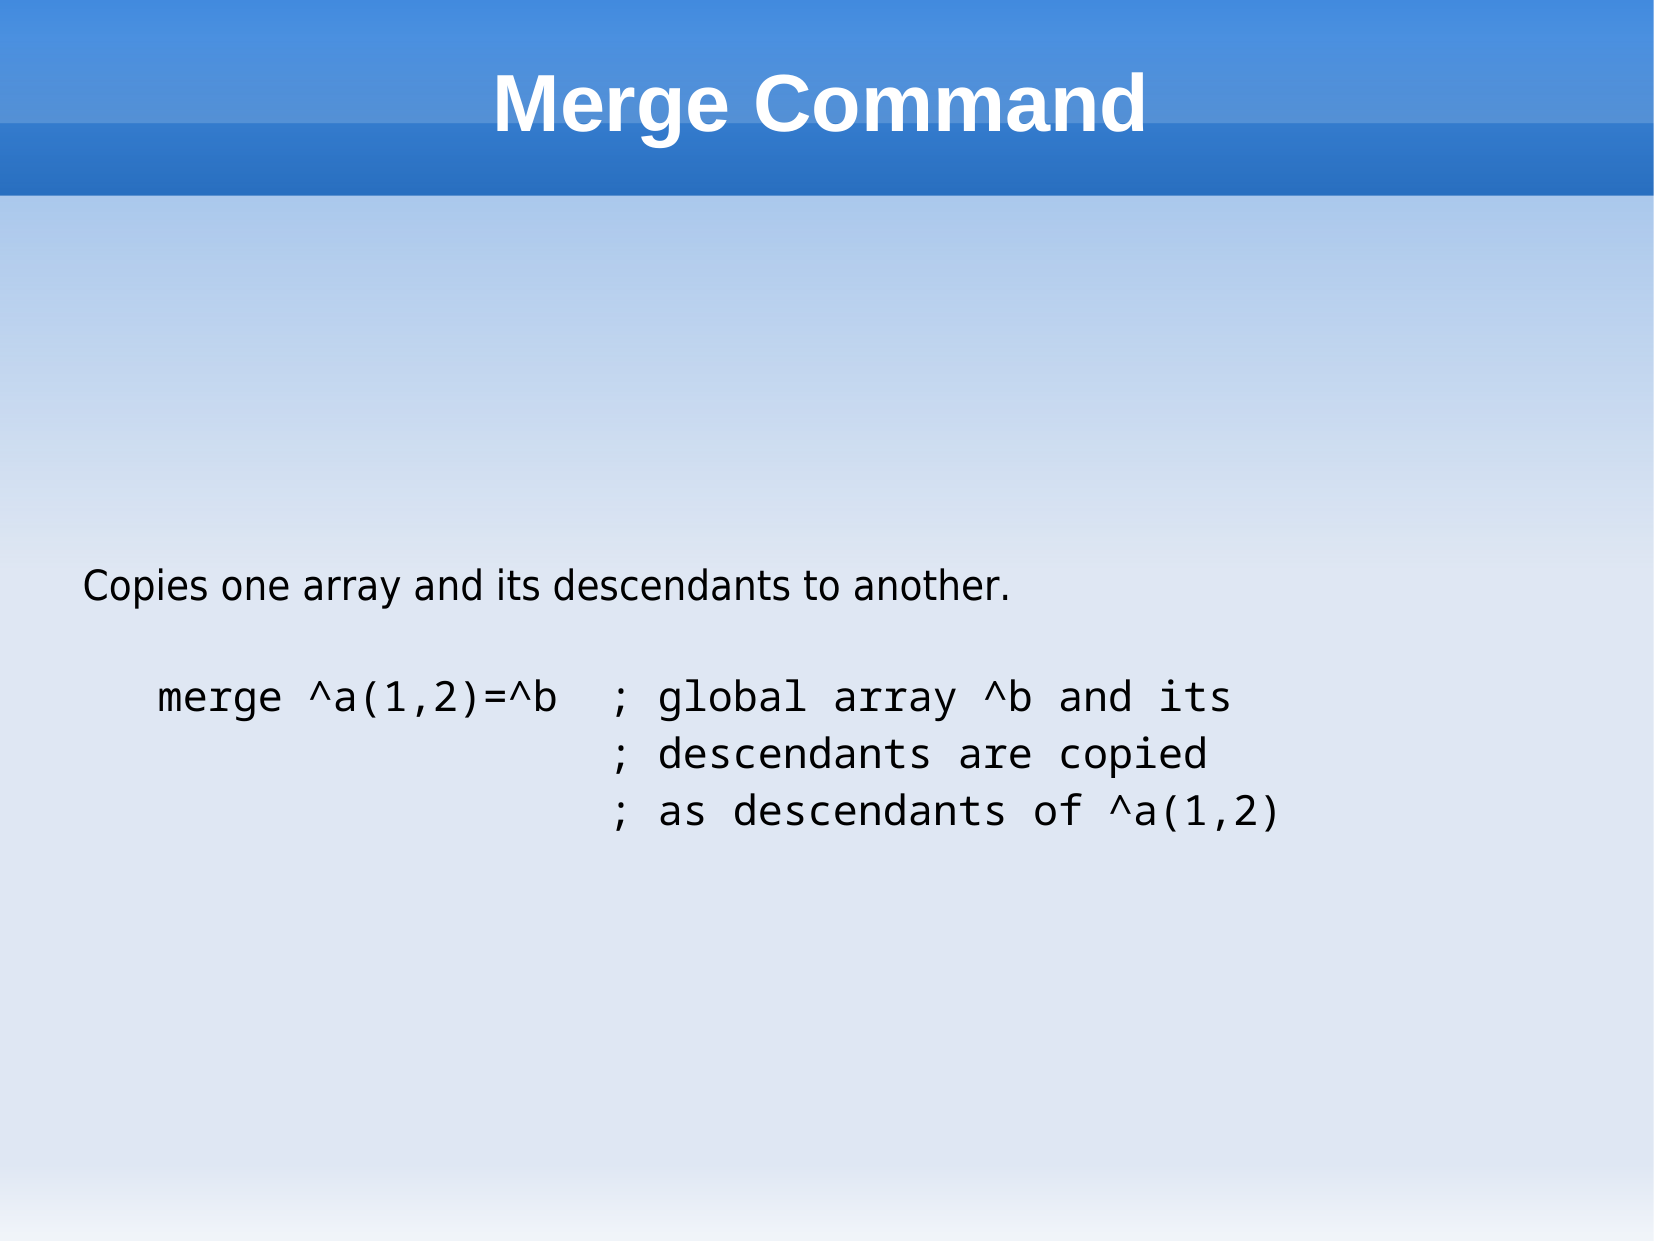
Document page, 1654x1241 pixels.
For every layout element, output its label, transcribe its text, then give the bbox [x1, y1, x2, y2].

title Merge Command [76, 0, 1565, 208]
subtitle Copies one array and its descendants to another. merge ^a(1,2)=^b ; global array ^b and its ; descendants are copied ; as descendants of ^a(1,2) [82, 290, 1571, 1109]
picture [0, 0, 1654, 1241]
